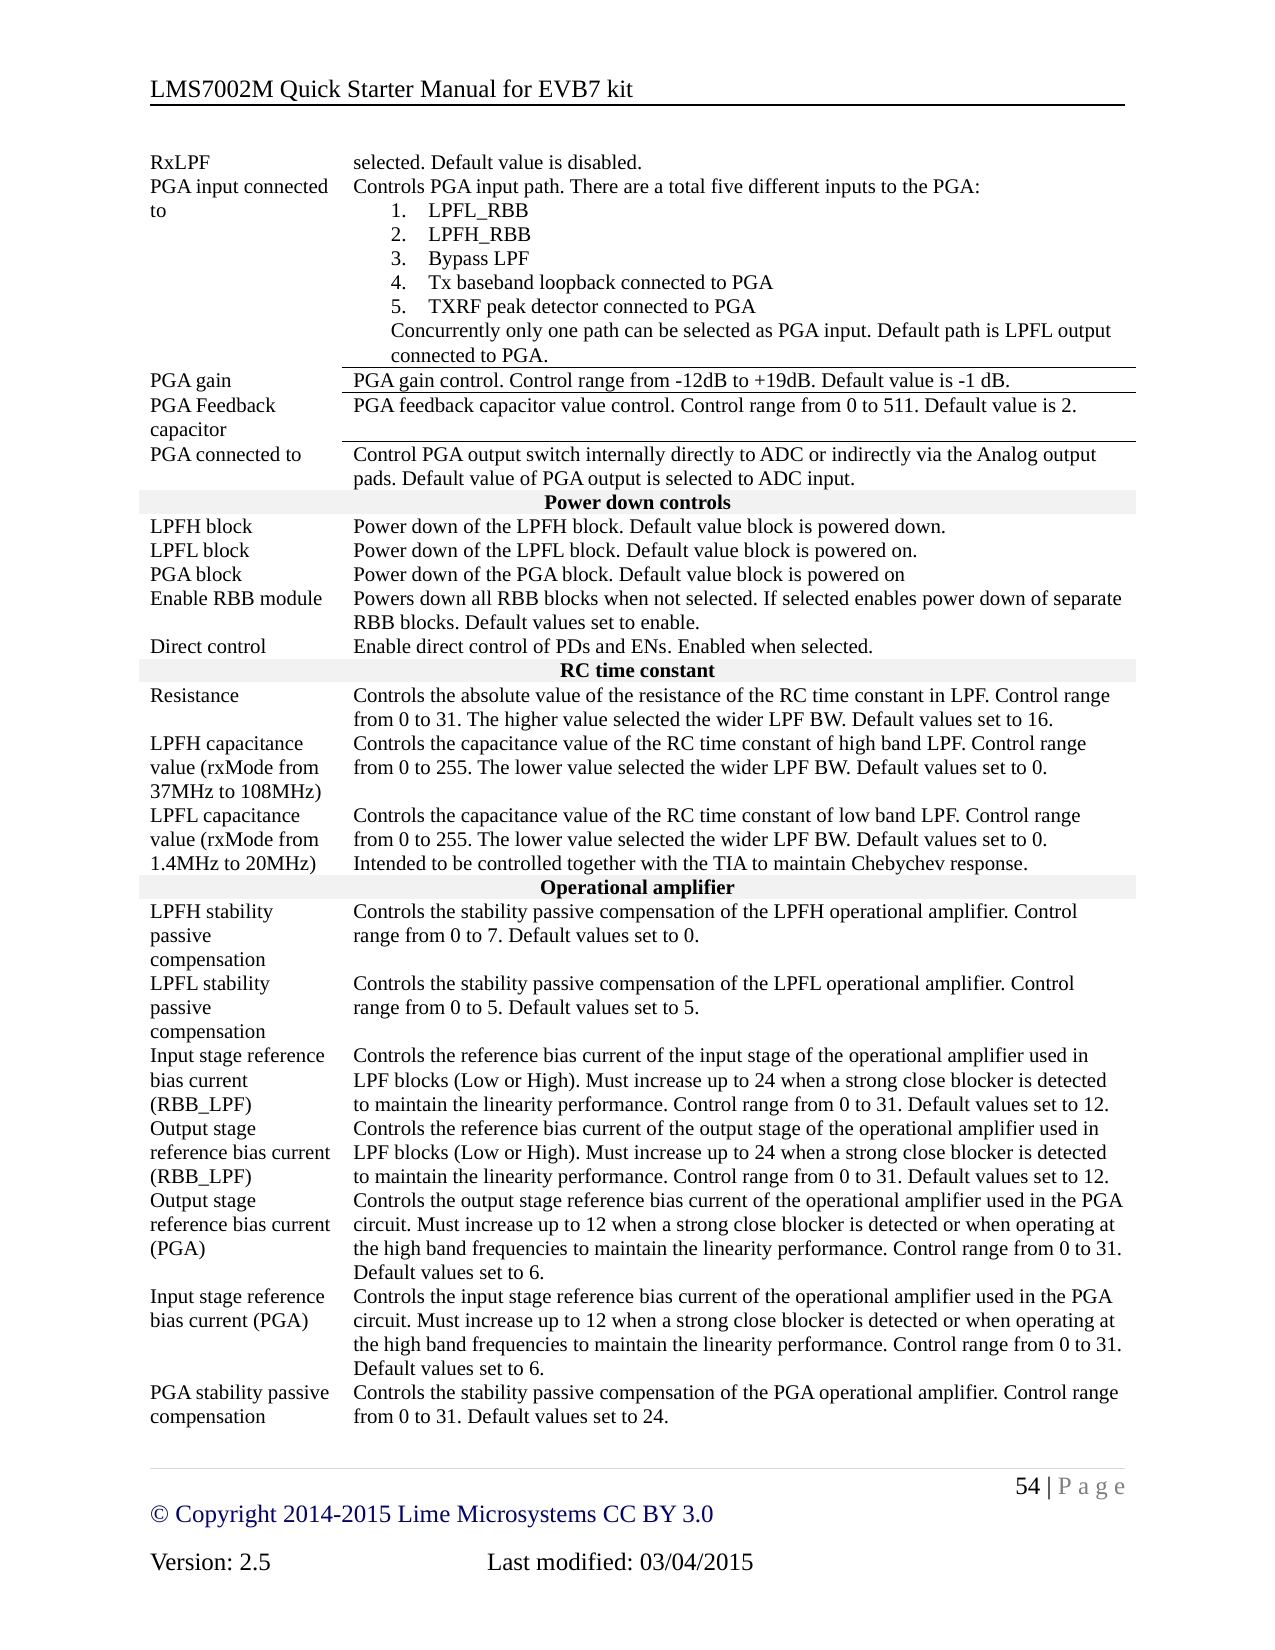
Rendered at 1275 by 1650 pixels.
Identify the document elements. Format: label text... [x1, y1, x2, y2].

table_cell Controls the stability passive compensation of the LPFL operational amplifier. Control range from 0 to 5. Default values set to 5. [342, 971, 1136, 1043]
table_cell Output stage reference bias current (RBB_LPF) [139, 1116, 342, 1188]
table_cell Direct control [139, 634, 342, 658]
table_cell Controls the reference bias current of the output stage of the operational amplifier used in LPF blocks (Low or High). Must increase up to 24 when a strong close blocker is detected to maintain the linearity performance. Control range from 0 to 31. Default values set to 12. [342, 1116, 1136, 1188]
table_cell RC time constant [139, 659, 1136, 682]
table_cell LPFH block [139, 514, 342, 538]
table_cell Controls the reference bias current of the input stage of the operational amplifier used in LPF blocks (Low or High). Must increase up to 24 when a strong close blocker is detected to maintain the linearity performance. Control range from 0 to 31. Default values set to 12. [342, 1044, 1136, 1116]
table_cell Controls PGA input path. There are a total five different inputs to the PGA: LPFL_RBB LPFH_RBB Bypass LPF Tx baseband loopback connected to PGA TXRF peak detector connected to PGA Concurrently only one path can be selected as PGA input. Default path is LPFL output connected to PGA. [342, 174, 1136, 367]
table_cell LPFH stability passive compensation [139, 899, 342, 971]
table_cell PGA input connected to [139, 174, 342, 367]
table_cell Enable direct control of PDs and ENs. Enabled when selected. [342, 634, 1136, 658]
table_cell PGA gain control. Control range from -12dB to +19dB. Default value is -1 dB. [342, 368, 1136, 392]
table_cell PGA gain [139, 367, 342, 392]
table_cell Operational amplifier [139, 875, 1136, 899]
table_cell Input stage reference bias current (PGA) [139, 1284, 342, 1380]
table_cell Power down controls [139, 490, 1136, 514]
table_cell Controls the output stage reference bias current of the operational amplifier used in the PGA circuit. Must increase up to 12 when a strong close blocker is detected or when operating at the high band frequencies to maintain the linearity performance. Control range from 0 to 31. Default values set to 6. [342, 1188, 1136, 1284]
table_cell RxLPF [139, 150, 342, 174]
table_cell Control PGA output switch internally directly to ADC or indirectly via the Analog output pads. Default value of PGA output is selected to ADC input. [342, 442, 1136, 490]
table_cell Controls the stability passive compensation of the LPFH operational amplifier. Control range from 0 to 7. Default values set to 0. [342, 899, 1136, 971]
table_cell Power down of the PGA block. Default value block is powered on [342, 562, 1136, 586]
table_cell Power down of the LPFH block. Default value block is powered down. [342, 514, 1136, 538]
table_cell Controls the absolute value of the resistance of the RC time constant in LPF. Control range from 0 to 31. The higher value selected the wider LPF BW. Default values set to 16. [342, 683, 1136, 731]
table_cell PGA stability passive compensation [139, 1380, 342, 1428]
table_cell LPFL block [139, 538, 342, 562]
table_cell LPFH capacitance value (rxMode from 37MHz to 108MHz) [139, 731, 342, 803]
table_cell Power down of the LPFL block. Default value block is powered on. [342, 538, 1136, 562]
table_cell LPFL stability passive compensation [139, 971, 342, 1043]
table_cell selected. Default value is disabled. [342, 150, 1136, 174]
table_cell Controls the capacitance value of the RC time constant of low band LPF. Control range from 0 to 255. The lower value selected the wider LPF BW. Default values set to 0. Intended to be controlled together with the TIA to maintain Chebychev response. [342, 803, 1136, 875]
table_cell PGA block [139, 562, 342, 586]
table_cell PGA Feedback capacitor [139, 392, 342, 441]
table_cell Resistance [139, 683, 342, 731]
table_cell PGA connected to [139, 441, 342, 490]
table_cell Input stage reference bias current (RBB_LPF) [139, 1044, 342, 1116]
table_cell Powers down all RBB blocks when not selected. If selected enables power down of separate RBB blocks. Default values set to enable. [342, 586, 1136, 634]
table_cell Output stage reference bias current (PGA) [139, 1188, 342, 1284]
table_cell Enable RBB module [139, 586, 342, 634]
table_cell Controls the capacitance value of the RC time constant of high band LPF. Control range from 0 to 255. The lower value selected the wider LPF BW. Default values set to 0. [342, 731, 1136, 803]
table_cell Controls the stability passive compensation of the PGA operational amplifier. Control range from 0 to 31. Default values set to 24. [342, 1380, 1136, 1428]
table_cell PGA feedback capacitor value control. Control range from 0 to 511. Default value is 2. [342, 393, 1136, 441]
table_cell LPFL capacitance value (rxMode from 1.4MHz to 20MHz) [139, 803, 342, 875]
table_cell Controls the input stage reference bias current of the operational amplifier used in the PGA circuit. Must increase up to 12 when a strong close blocker is detected or when operating at the high band frequencies to maintain the linearity performance. Control range from 0 to 31. Default values set to 6. [342, 1284, 1136, 1380]
